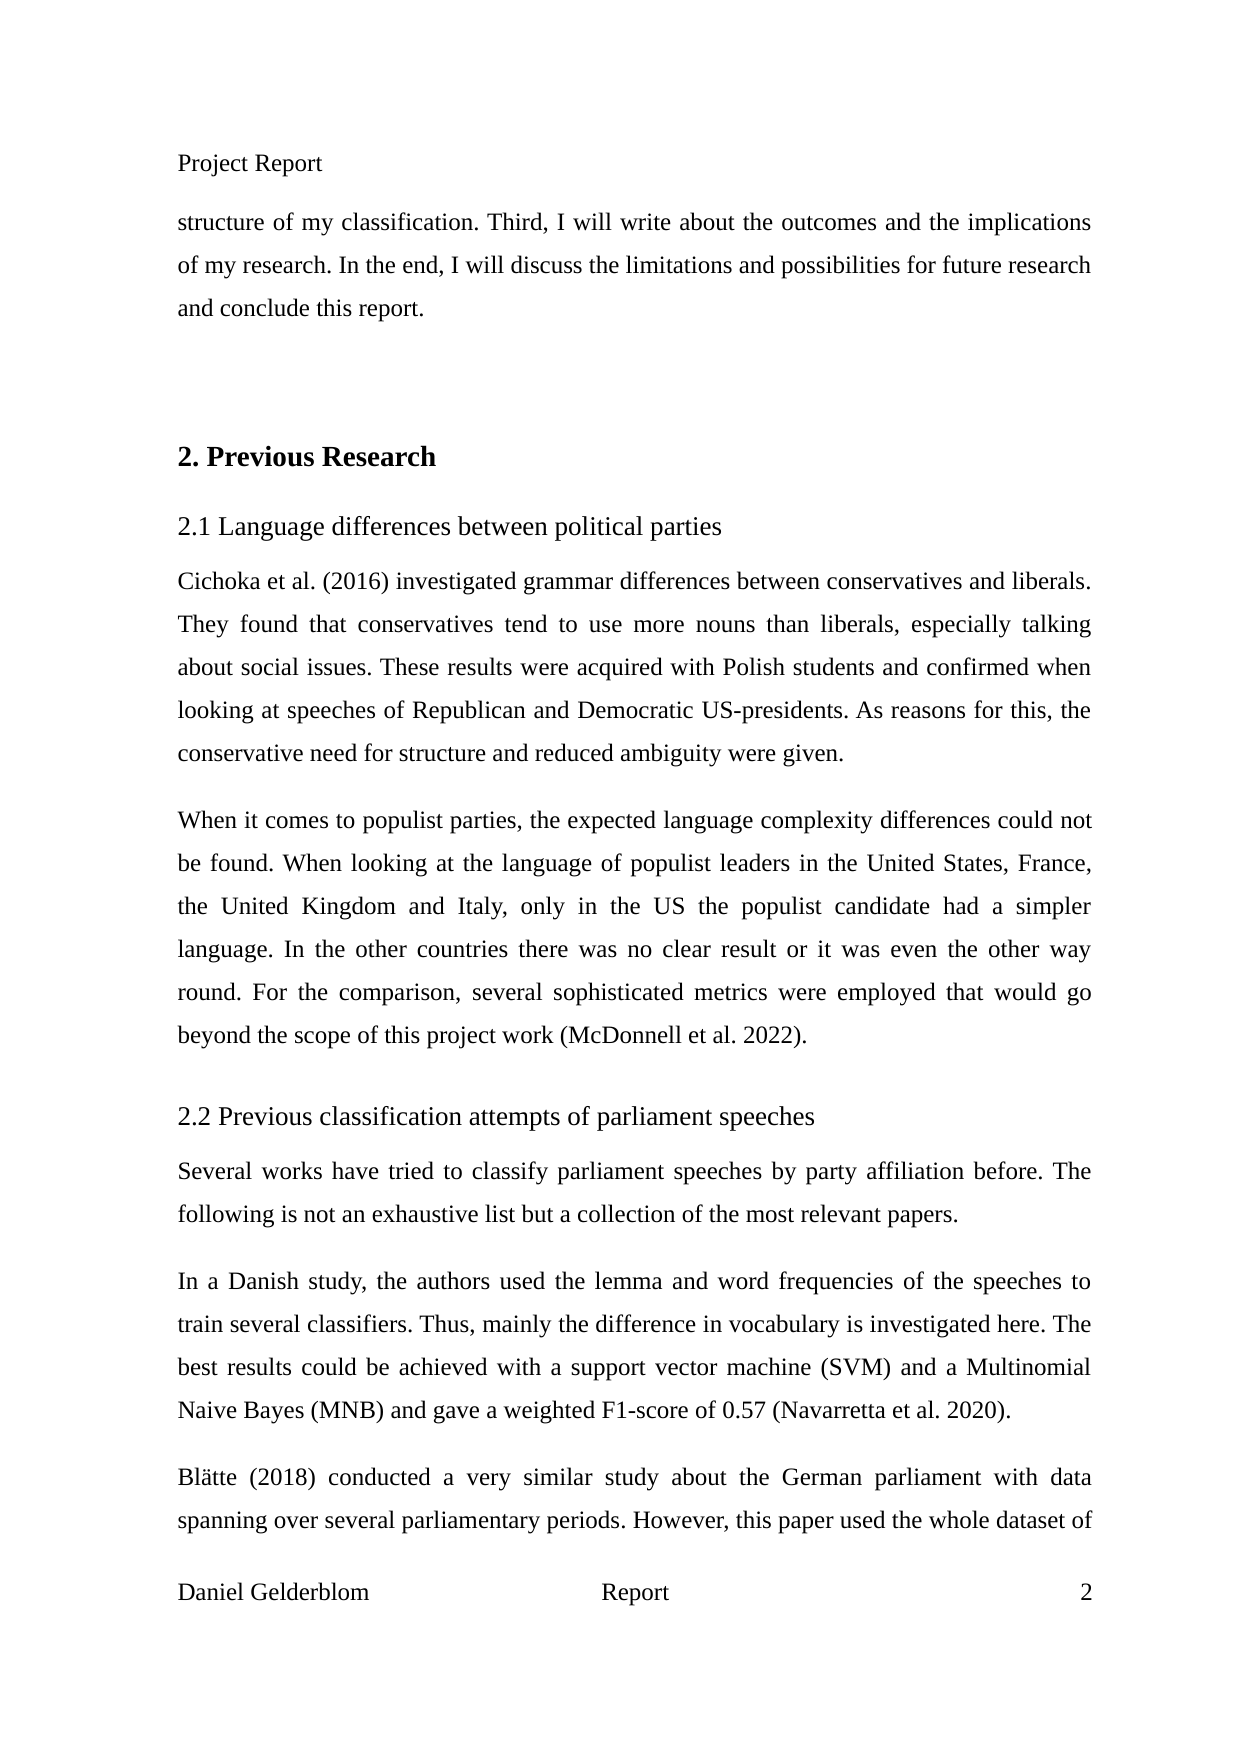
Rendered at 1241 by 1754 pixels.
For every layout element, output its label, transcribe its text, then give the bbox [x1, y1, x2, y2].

subtitle 2. Previous Research [177, 439, 1093, 473]
text In a Danish study, the authors used the lemma and word frequencies of the speeches to train several classifiers. Thus, mainly the difference in vocabulary is investigated here. The best results could be achieved with a support vector machine (SVM) and a Multinomial Naive Bayes (MNB) and gave a weighted F1-score of 0.57 (Navarretta et al. 2020). [177, 1266, 1093, 1424]
subtitle 2.1 Language differences between political parties [177, 510, 1093, 542]
text structure of my classification. Third, I will write about the outcomes and the implications of my research. In the end, I will discuss the limitations and possibilities for future research and conclude this report. [177, 207, 1093, 322]
subtitle 2.2 Previous classification attempts of parliament speeches [177, 1101, 1093, 1132]
text When it comes to populist parties, the expected language complexity differences could not be found. When looking at the language of populist leaders in the United States, France, the United Kingdom and Italy, only in the US the populist candidate had a simpler language. In the other countries there was no clear result or it was even the other way round. For the comparison, several sophisticated metrics were employed that would go beyond the scope of this project work (McDonnell et al. 2022). [177, 805, 1093, 1049]
text Cichoka et al. (2016) investigated grammar differences between conservatives and liberals. They found that conservatives tend to use more nouns than liberals, especially talking about social issues. These results were acquired with Polish students and confirmed when looking at speeches of Republican and Democratic US-presidents. As reasons for this, the conservative need for structure and reduced ambiguity were given. [177, 566, 1093, 767]
text Several works have tried to classify parliament speeches by party affiliation before. The following is not an exhaustive list but a collection of the most relevant papers. [177, 1156, 1093, 1228]
text Blätte (2018) conducted a very similar study about the German parliament with data spanning over several parliamentary periods. However, this paper used the whole dataset of [177, 1462, 1093, 1534]
